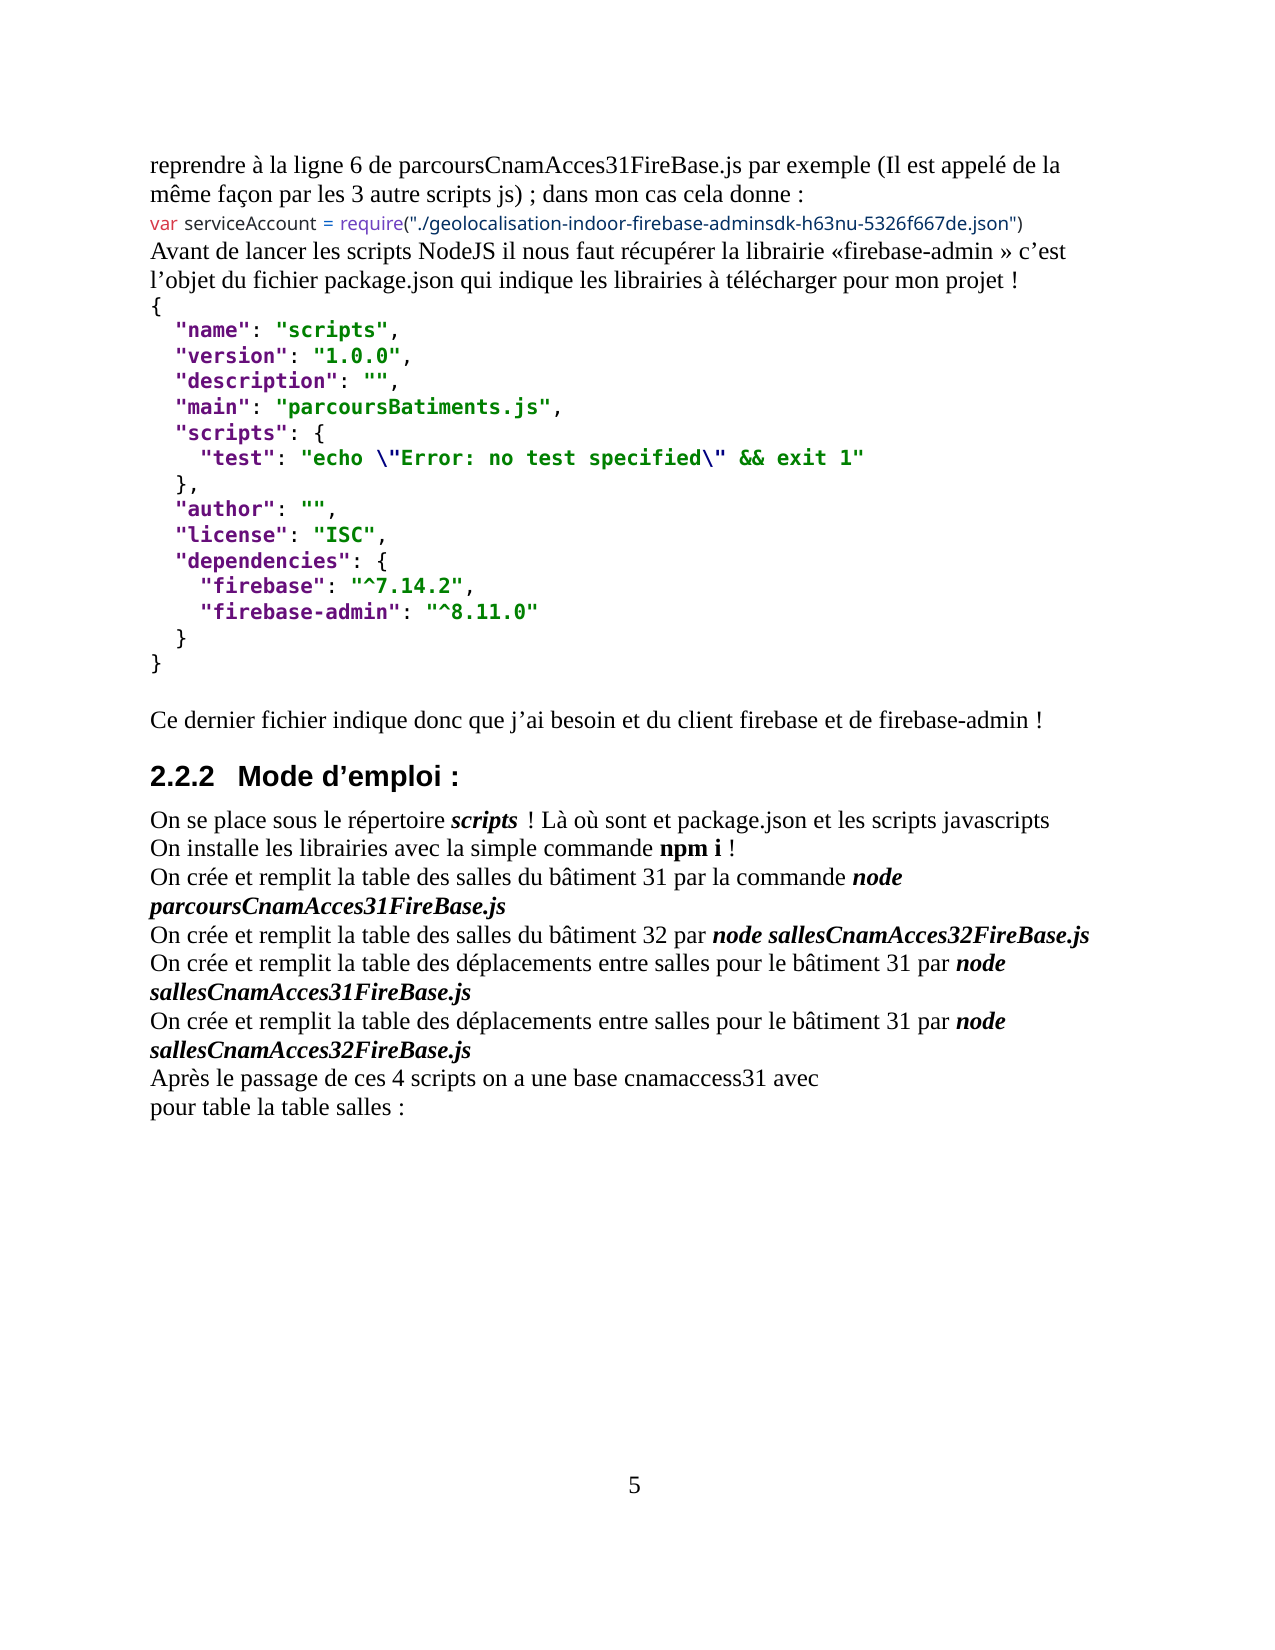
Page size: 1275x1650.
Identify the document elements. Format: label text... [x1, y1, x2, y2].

subtitle Mode d’emploi : [150, 759, 1125, 792]
text On crée et remplit la table des déplacements entre salles pour le bâtiment 31 par node sallesCnamAcces32FireBase.js [150, 1006, 1125, 1063]
text "main": "parcoursBatiments.js", [150, 395, 1125, 421]
text On crée et remplit la table des salles du bâtiment 31 par la commande node parcoursCnamAcces31FireBase.js [150, 862, 1125, 920]
text var serviceAccount = require("./geolocalisation-indoor-firebase-adminsdk-h63nu-5326f667de.json") [150, 207, 1125, 236]
text "name": "scripts", [150, 318, 1125, 344]
text }, [150, 472, 1125, 497]
text On crée et remplit la table des déplacements entre salles pour le bâtiment 31 par node sallesCnamAcces31FireBase.js [150, 948, 1125, 1006]
text } [150, 626, 1125, 651]
text } [150, 651, 1125, 675]
text On crée et remplit la table des salles du bâtiment 32 par node sallesCnamAcces32FireBase.js [150, 920, 1125, 948]
text "scripts": { [150, 421, 1125, 446]
text On se place sous le répertoire scripts ! Là où sont et package.json et les scripts javascripts [150, 805, 1125, 833]
text Après le passage de ces 4 scripts on a une base cnamaccess31 avec [150, 1063, 1125, 1092]
text "dependencies": { [150, 549, 1125, 574]
text "description": "", [150, 369, 1125, 395]
text "firebase-admin": "^8.11.0" [150, 600, 1125, 626]
text pour table la table salles : [150, 1092, 1125, 1121]
text "firebase": "^7.14.2", [150, 574, 1125, 600]
text "author": "", [150, 497, 1125, 523]
text "license": "ISC", [150, 523, 1125, 549]
text "test": "echo \"Error: no test specified\" && exit 1" [150, 446, 1125, 472]
text Ce dernier fichier indique donc que j’ai besoin et du client firebase et de firebase-admin ! [150, 705, 1125, 734]
text On installe les librairies avec la simple commande npm i ! [150, 833, 1125, 862]
text { [150, 294, 1125, 318]
text Avant de lancer les scripts NodeJS il nous faut récupérer la librairie «firebase-admin » c’est l’objet du fichier package.json qui indique les librairies à télécharger pour mon projet ! [150, 236, 1125, 294]
text "version": "1.0.0", [150, 344, 1125, 369]
text reprendre à la ligne 6 de parcoursCnamAcces31FireBase.js par exemple (Il est appelé de la même façon par les 3 autre scripts js) ; dans mon cas cela donne : [150, 150, 1125, 207]
